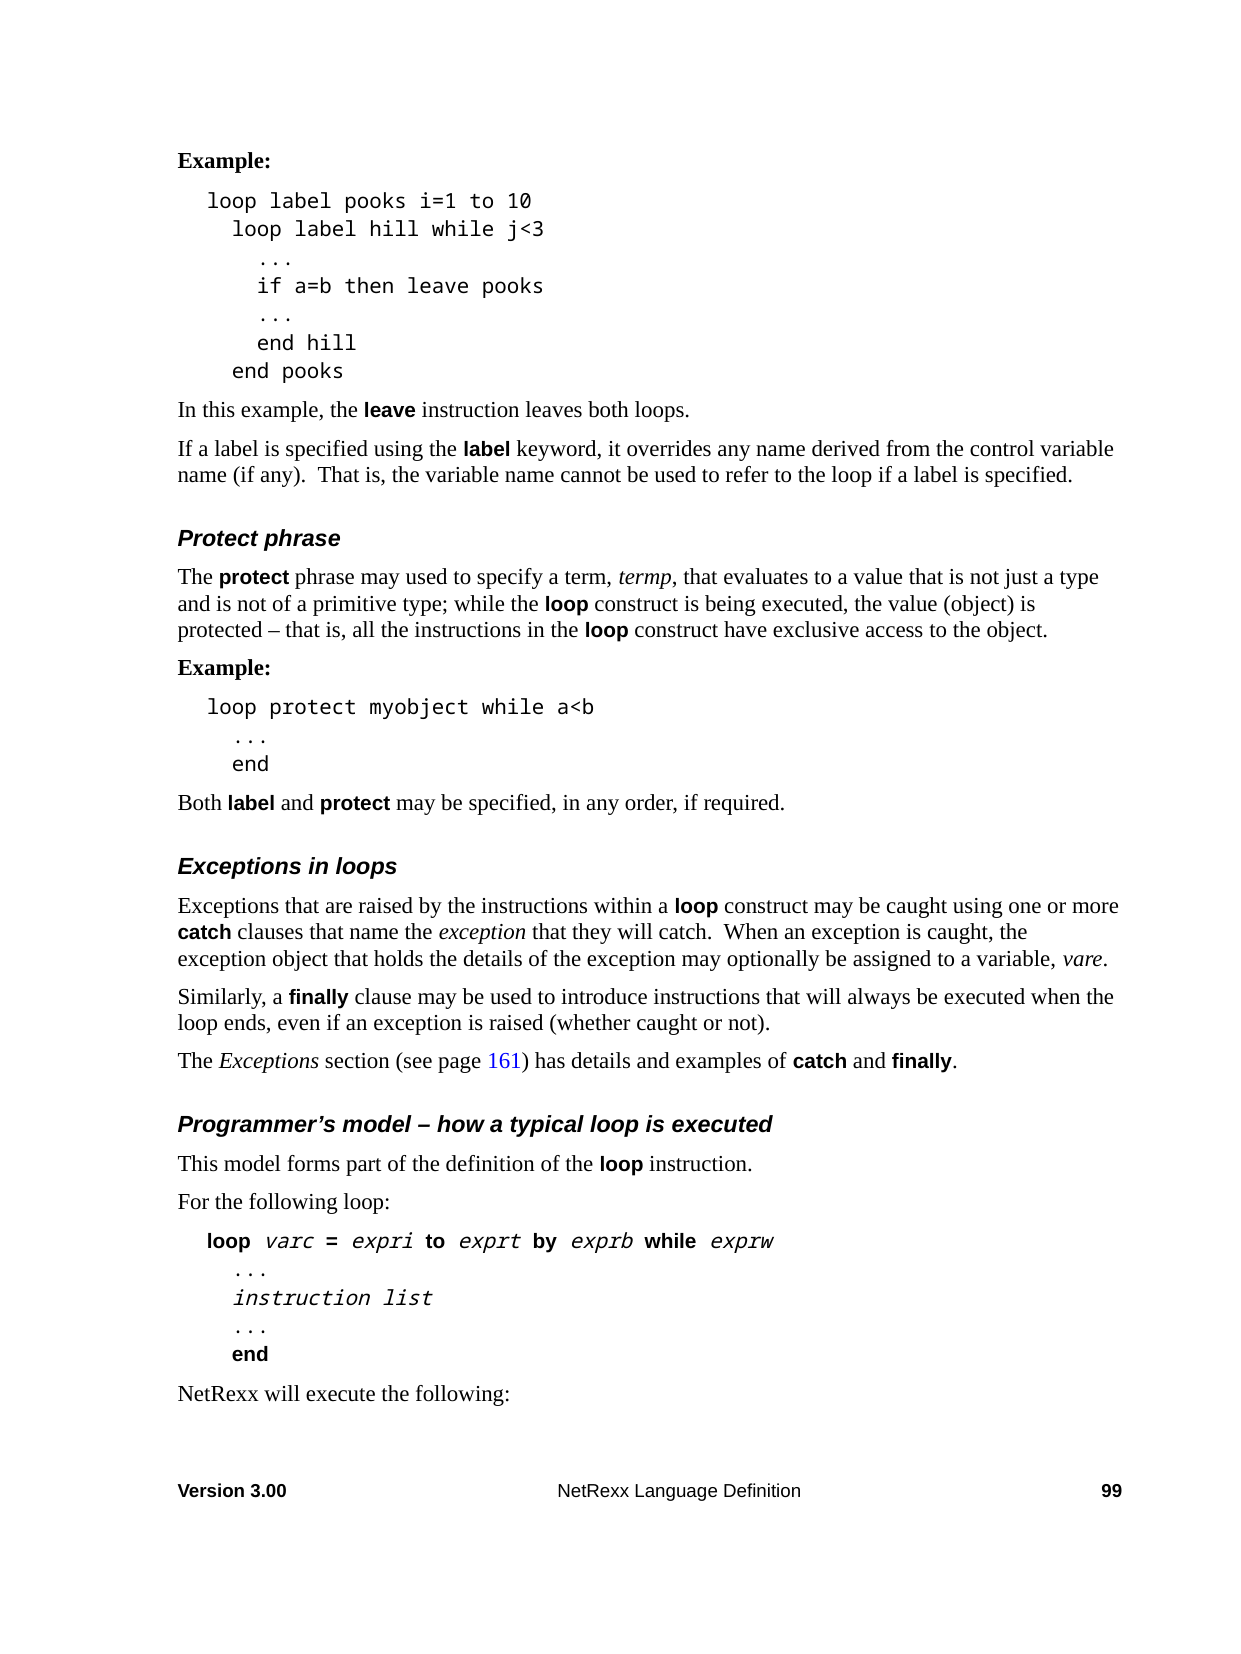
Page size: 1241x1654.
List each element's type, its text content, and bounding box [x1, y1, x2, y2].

text Both label and protect may be specified, in any order, if required. [177, 789, 1122, 816]
text This model forms part of the definition of the loop instruction. [177, 1149, 1122, 1176]
text Example: [177, 148, 1122, 174]
text loop label pooks i=1 to 10 loop label hill while j<3 ... if a=b then leave pooks ... end hill end pooks [207, 186, 1122, 385]
subtitle Programmer’s model – how a typical loop is executed [177, 1110, 1122, 1137]
text For the following loop: [177, 1188, 1122, 1214]
text Example: [177, 654, 1122, 681]
subtitle Protect phrase [177, 524, 1122, 551]
text In this example, the leave instruction leaves both loops. [177, 397, 1122, 423]
text If a label is specified using the label keyword, it overrides any name derived from the control variable name (if any). That is, the variable name cannot be used to refer to the loop if a label is specified. [177, 435, 1122, 487]
text loop protect myobject while a<b ... end [207, 692, 1122, 778]
subtitle Exceptions in loops [177, 853, 1122, 879]
text The protect phrase may used to specify a term, termp, that evaluates to a value that is not just a type and is not of a primitive type; while the loop construct is being executed, the value (object) is protected – that is, all the instructions in the loop construct have exclusive access to the object. [177, 563, 1122, 642]
text NetRexx will execute the following: [177, 1380, 1122, 1406]
text The Exceptions section (see page 152) has details and examples of catch and finally. [177, 1047, 1122, 1073]
text Similarly, a finally clause may be used to introduce instructions that will always be executed when the loop ends, even if an exception is raised (whether caught or not). [177, 983, 1122, 1035]
text loop varc = expri to exprt by exprb while exprw ... instruction list ... end [207, 1226, 1122, 1368]
text Exceptions that are raised by the instructions within a loop construct may be caught using one or more catch clauses that name the exception that they will catch. When an exception is caught, the exception object that holds the details of the exception may optionally be assigned to a variable, vare. [177, 892, 1122, 971]
